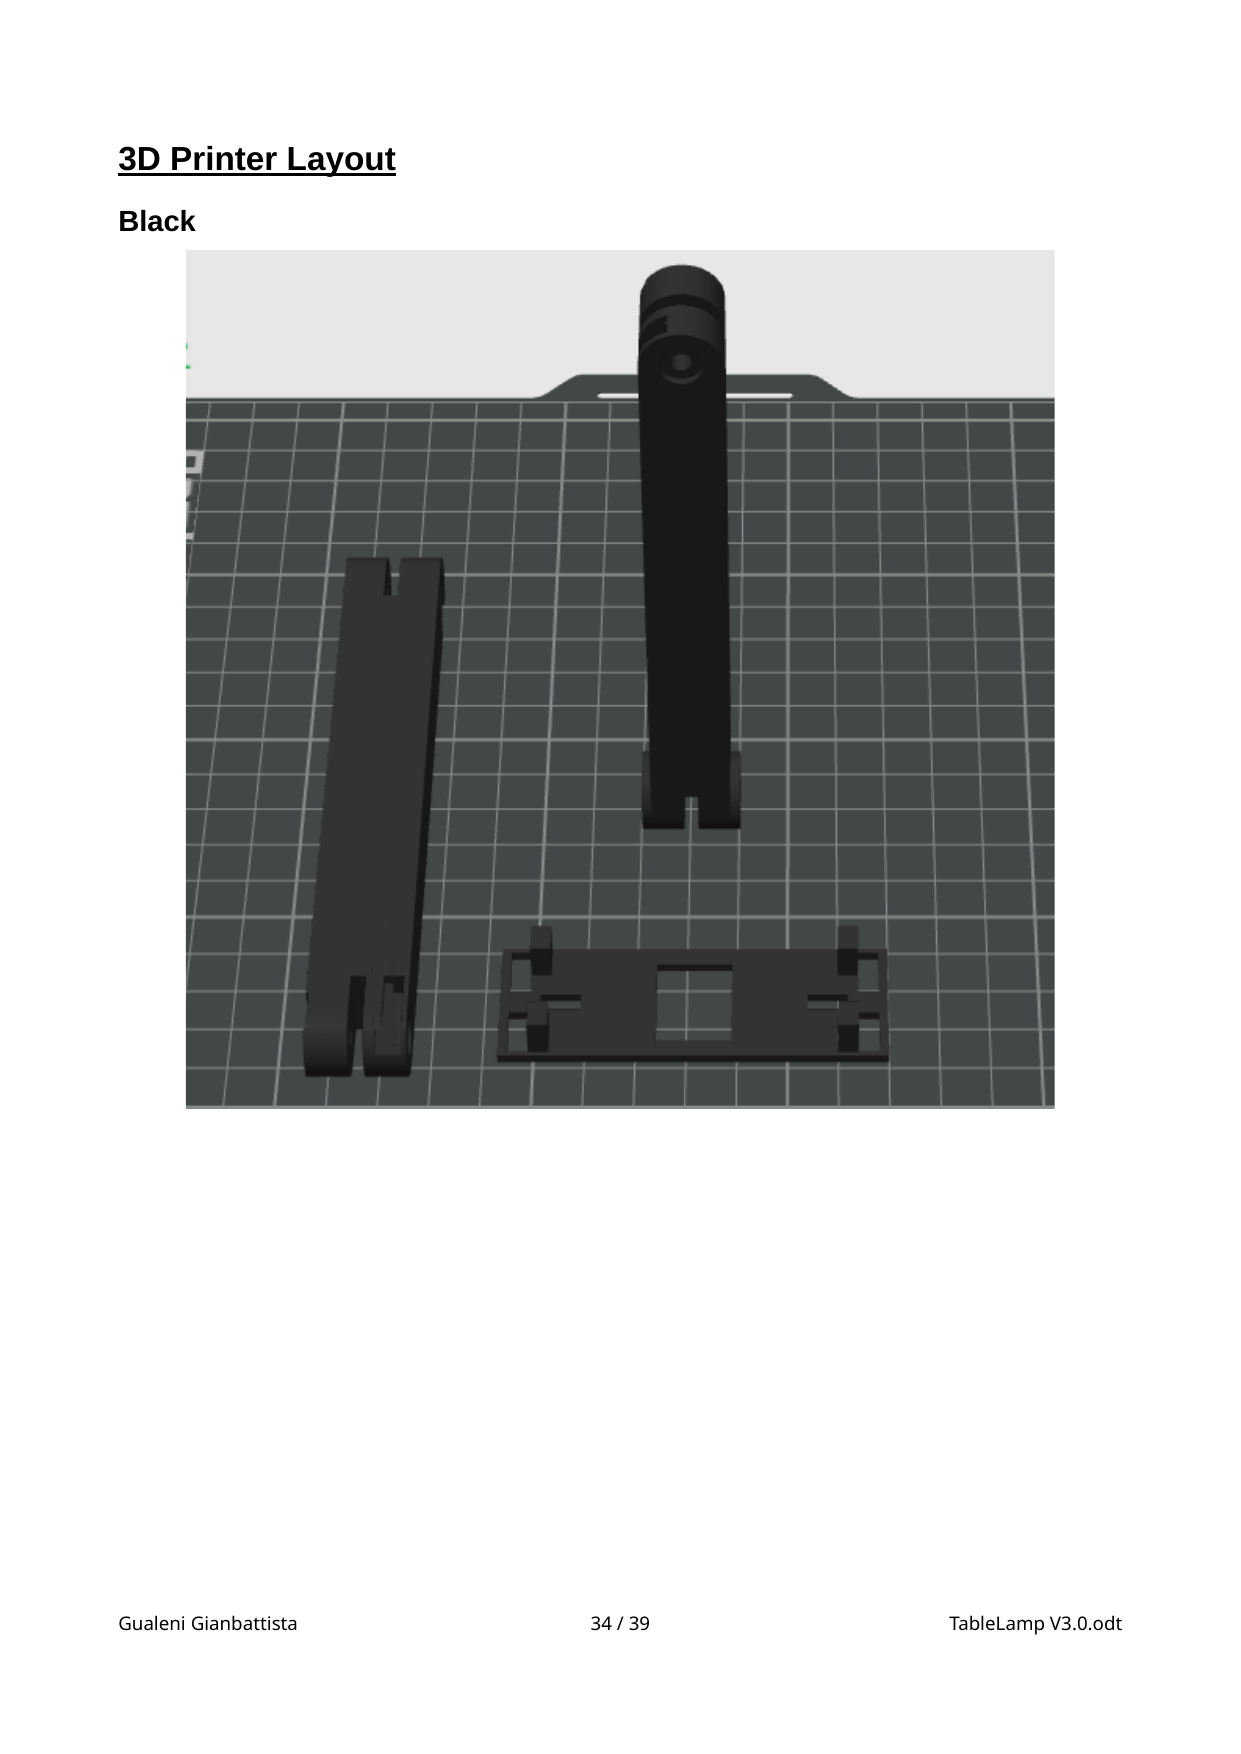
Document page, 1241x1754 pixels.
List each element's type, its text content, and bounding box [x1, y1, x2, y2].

subtitle Black [118, 204, 1122, 238]
subtitle 3D Printer Layout [118, 139, 1122, 177]
picture [185, 250, 1055, 1109]
